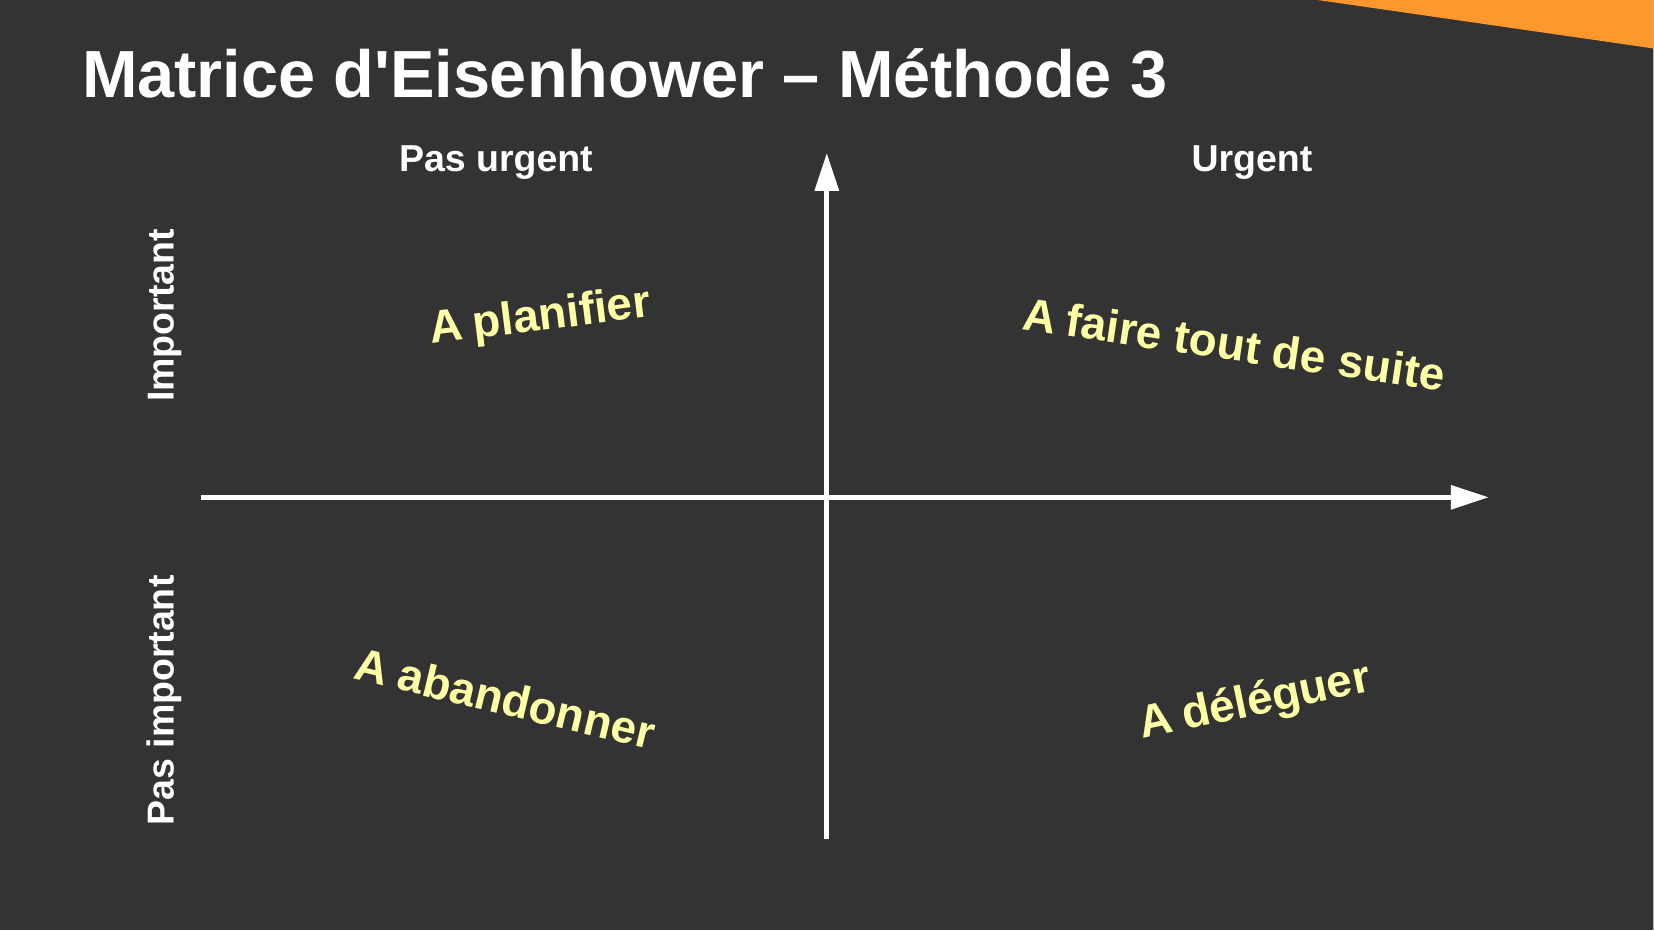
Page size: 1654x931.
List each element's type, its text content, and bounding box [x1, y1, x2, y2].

text_box Pas important [132, 555, 189, 846]
title Matrice d'Eisenhower – Méthode 3 [82, 37, 1571, 122]
text_box A faire tout de suite [1001, 278, 1467, 412]
text_box A planifier [307, 253, 773, 376]
text_box [1317, 0, 1654, 49]
text_box Urgent [1039, 129, 1465, 187]
text_box Pas urgent [283, 129, 709, 187]
text_box Important [132, 170, 189, 461]
text_box A déléguer [1076, 631, 1433, 768]
text_box A abandonner [327, 626, 684, 773]
